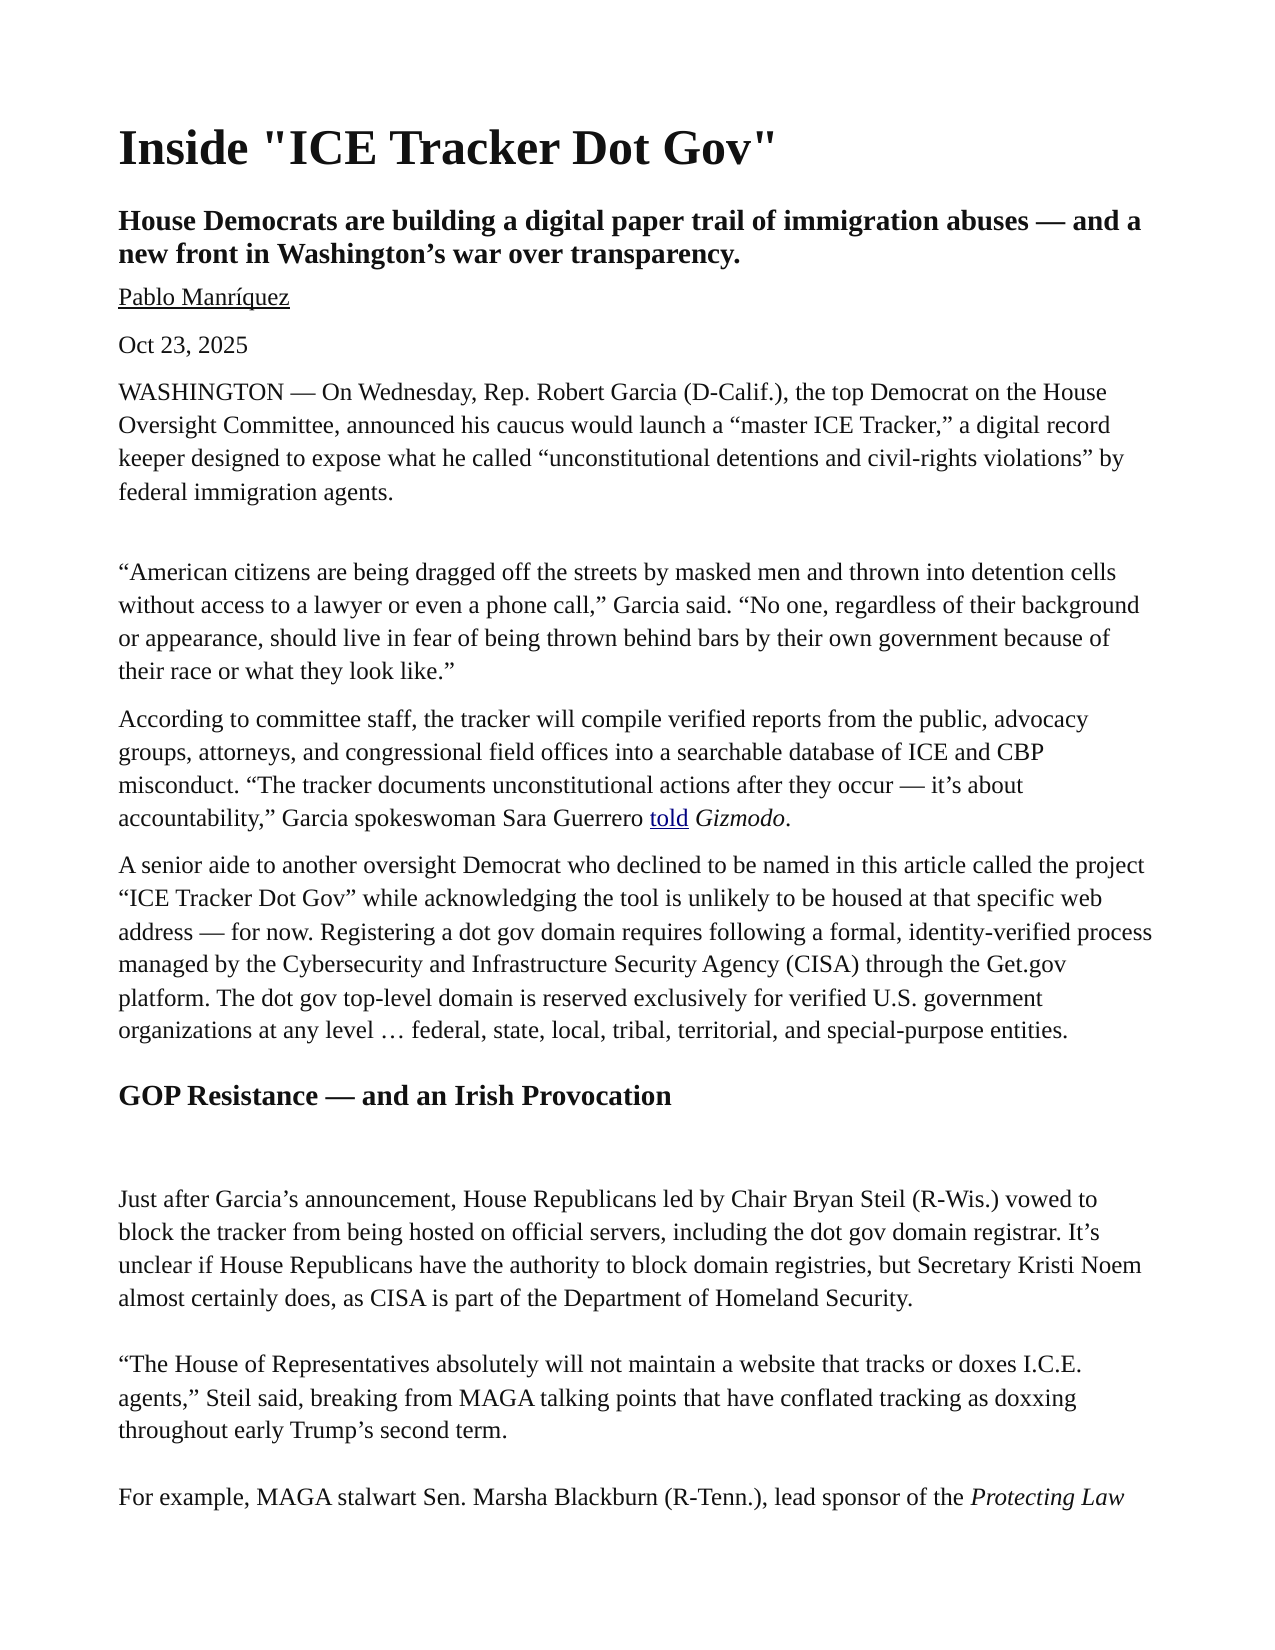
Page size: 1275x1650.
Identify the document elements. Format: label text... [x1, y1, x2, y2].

text A senior aide to another oversight Democrat who declined to be named in this article called the project “ICE Tracker Dot Gov” while acknowledging the tool is unlikely to be housed at that specific web address — for now. Registering a dot gov domain requires following a formal, identity-verified process managed by the Cybersecurity and Infrastructure Security Agency (CISA) through the Get.gov platform. The dot gov top-level domain is reserved exclusively for verified U.S. government organizations at any level … federal, state, local, tribal, territorial, and special-purpose entities. [118, 851, 1157, 1044]
subtitle GOP Resistance — and an Irish Provocation [118, 1078, 1157, 1111]
text Pablo Manríquez [118, 282, 1157, 311]
text “American citizens are being dragged off the streets by masked men and thrown into detention cells without access to a lawyer or even a phone call,” Garcia said. “No one, regardless of their background or appearance, should live in fear of being thrown behind bars by their own government because of their race or what they look like.” [118, 524, 1157, 685]
text Just after Garcia’s announcement, House Republicans led by Chair Bryan Steil (R-Wis.) vowed to block the tracker from being hosted on official servers, including the dot gov domain registrar. It’s unclear if House Republicans have the authority to block domain registries, but Secretary Kristi Noem almost certainly does, as CISA is part of the Department of Homeland Security. “The House of Representatives absolutely will not maintain a website that tracks or doxes I.C.E. agents,” Steil said, breaking from MAGA talking points that have conflated tracking as doxxing throughout early Trump’s second term. For example, MAGA stalwart Sen. Marsha Blackburn (R-Tenn.), lead sponsor of the Protecting Law [118, 1184, 1157, 1510]
text WASHINGTON — On Wednesday, Rep. Robert Garcia (D-Calif.), the top Democrat on the House Oversight Committee, announced his caucus would launch a “master ICE Tracker,” a digital record keeper designed to expose what he called “unconstitutional detentions and civil-rights violations” by federal immigration agents. [118, 377, 1157, 505]
text According to committee staff, the tracker will compile verified reports from the public, advocacy groups, attorneys, and congressional field offices into a searchable database of ICE and CBP misconduct. “The tracker documents unconstitutional actions after they occur — it’s about accountability,” Garcia spokeswoman Sara Guerrero told Gizmodo. [118, 704, 1157, 832]
subtitle Inside "ICE Tracker Dot Gov" [118, 118, 1157, 176]
text Oct 23, 2025 [118, 330, 1157, 359]
subtitle House Democrats are building a digital paper trail of immigration abuses — and a new front in Washington’s war over transparency. [118, 203, 1157, 270]
